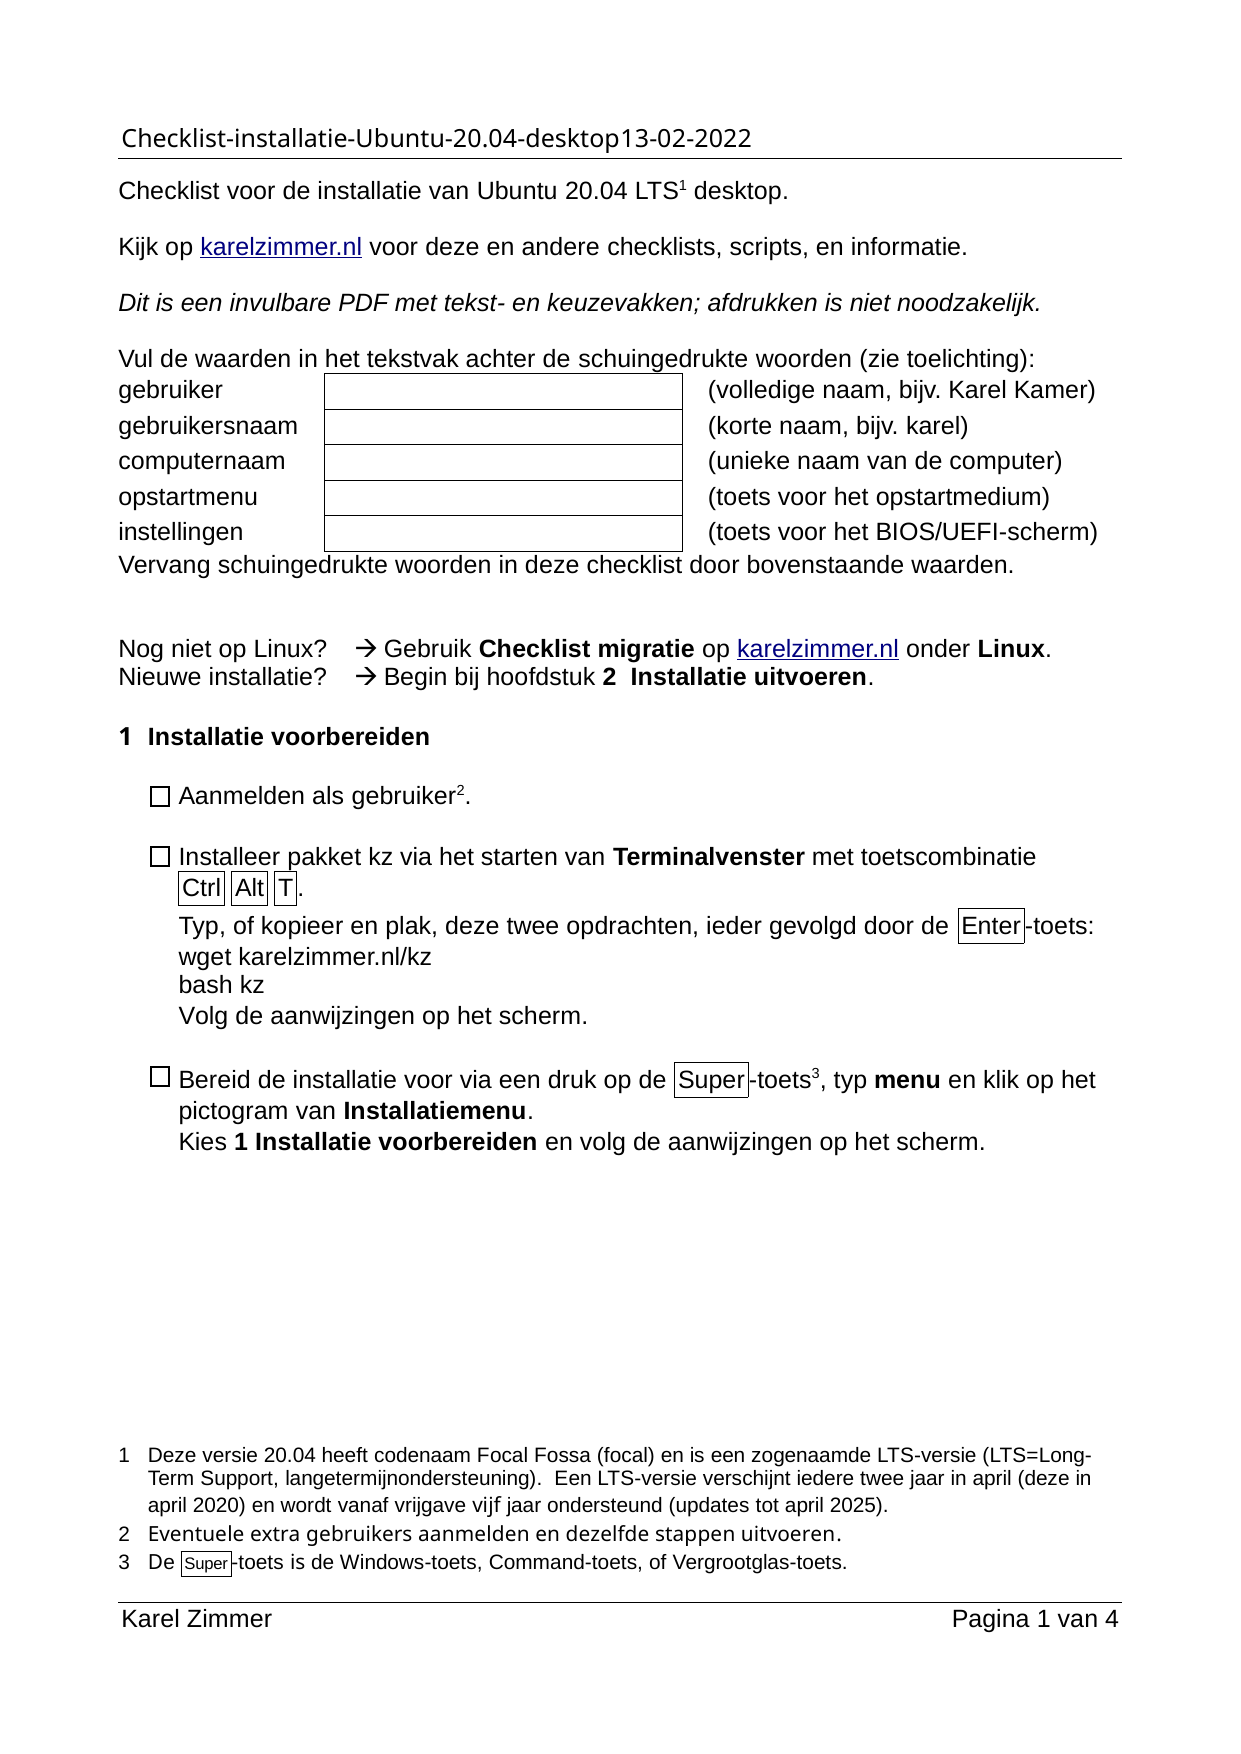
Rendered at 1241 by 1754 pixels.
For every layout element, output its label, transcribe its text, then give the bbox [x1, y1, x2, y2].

text Vul de waarden in het tekstvak achter de schuingedrukte woorden (zie toelichting): [118, 345, 1122, 373]
text (unieke naam van de computer) [683, 444, 1122, 480]
text (volledige naam, bijv. Karel Kamer) [683, 373, 1122, 409]
text gebruiker [118, 373, 324, 409]
table_cell Kies 1 Installatie voorbereiden en volg de aanwijzingen op het scherm. [177, 1126, 1120, 1157]
table_cell [141, 1061, 177, 1126]
table_header Aanmelden als gebruiker. [177, 781, 1120, 811]
table_cell [177, 811, 1120, 842]
list Installatie voorbereiden [118, 719, 1122, 753]
text Vervang schuingedrukte woorden in deze checklist door bovenstaande waarden. [118, 551, 1122, 579]
text (korte naam, bijv. karel) [683, 409, 1122, 444]
table_cell Bereid de installatie voor via een druk op de Super-toets, typ menu en klik op het pictogram van Installatiemenu. [177, 1061, 1120, 1126]
table_cell Installeer pakket kz via het starten van Terminalvenster met toetscombinatie Ctrl Alt T. [177, 842, 1120, 907]
text (toets voor het opstartmedium) [683, 480, 1122, 515]
text computernaam [118, 444, 324, 480]
table_cell [141, 1031, 177, 1061]
text (toets voor het BIOS/UEFI-scherm) [683, 515, 1122, 551]
text Checklist voor de installatie van Ubuntu 20.04 LTS desktop. [118, 177, 1122, 205]
text Nog niet op Linux?  Gebruik Checklist migratie op karelzimmer.nl onder Linux. [118, 635, 1122, 663]
text Dit is een invulbare PDF met tekst- en keuzevakken; afdrukken is niet noodzakelijk. [118, 289, 1122, 317]
text opstartmenu [118, 480, 324, 515]
text Nieuwe installatie?  Begin bij hoofdstuk 2 Installatie uitvoeren. [118, 663, 1122, 691]
table_cell Typ, of kopieer en plak, deze twee opdrachten, ieder gevolgd door de Enter-toets: wget karelzimmer.nl/kz bash kz [177, 907, 1120, 1000]
table_cell [141, 1000, 177, 1031]
text Kijk op karelzimmer.nl voor deze en andere checklists, scripts, en informatie. [118, 233, 1122, 261]
table_cell [141, 907, 177, 1000]
table_cell [141, 1126, 177, 1157]
table_cell Volg de aanwijzingen op het scherm. [177, 1000, 1120, 1031]
text gebruikersnaam [118, 409, 324, 444]
text instellingen [118, 515, 324, 551]
text Deze versie 20.04 heeft codenaam Focal Fossa (focal) en is een zogenaamde LTS-versie (LTS=Long-Term Support, langetermijnondersteuning). Een LTS-versie verschijnt iedere twee jaar in april (deze in april 2020) en wordt vanaf vrijgave vijf jaar ondersteund (updates tot april 2025). [118, 1443, 1122, 1519]
table_cell [141, 811, 177, 842]
table_header [141, 781, 177, 811]
table_cell [141, 842, 177, 907]
table_cell [177, 1031, 1120, 1061]
